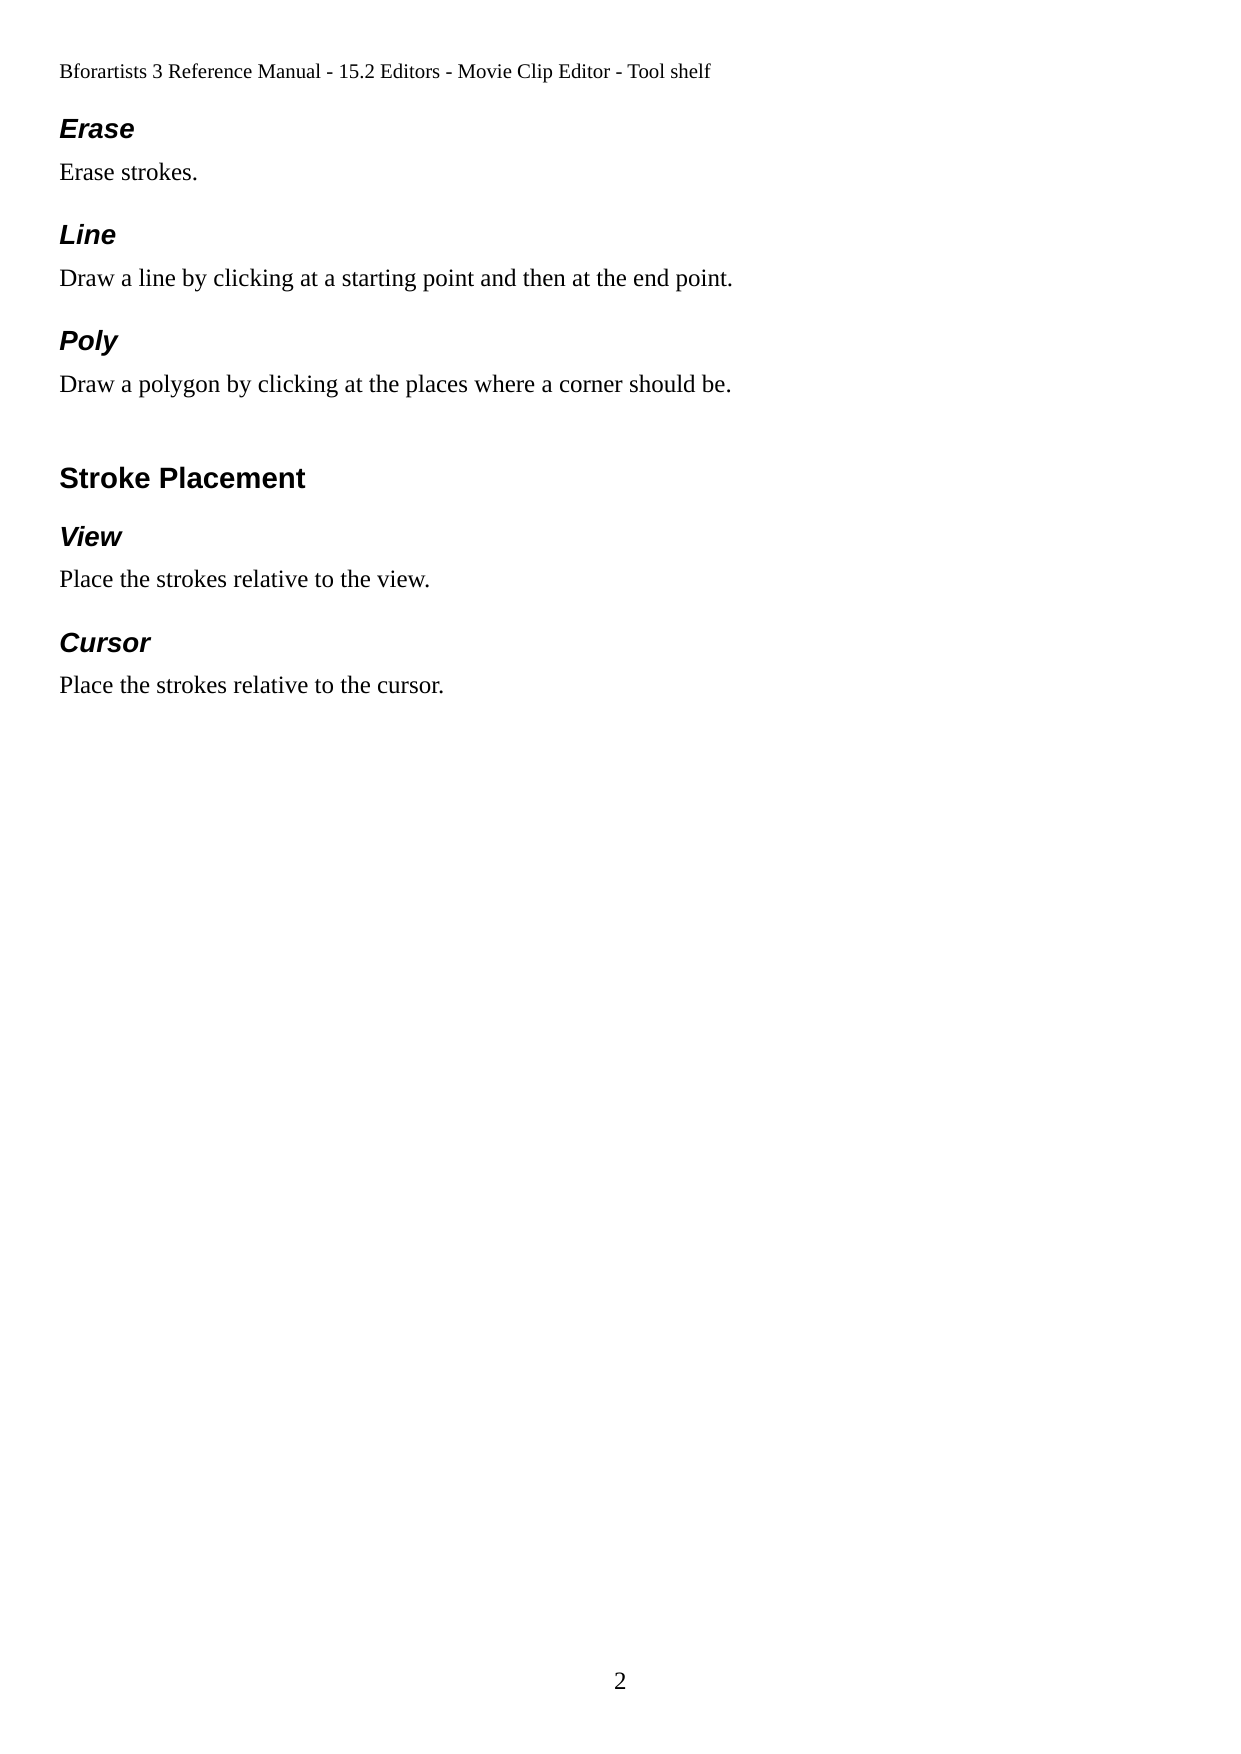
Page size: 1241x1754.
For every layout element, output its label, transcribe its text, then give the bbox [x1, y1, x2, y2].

text Place the strokes relative to the view. [59, 564, 1181, 593]
text Draw a polygon by clicking at the places where a corner should be. [59, 369, 1181, 398]
subtitle Poly [59, 324, 1181, 356]
text Draw a line by clicking at a starting point and then at the end point. [59, 263, 1181, 292]
subtitle View [59, 520, 1181, 552]
subtitle Cursor [59, 626, 1181, 658]
text Erase strokes. [59, 157, 1181, 186]
subtitle Line [59, 218, 1181, 250]
subtitle Erase [59, 113, 1181, 144]
subtitle Stroke Placement [59, 461, 1181, 495]
text Place the strokes relative to the cursor. [59, 670, 1181, 699]
